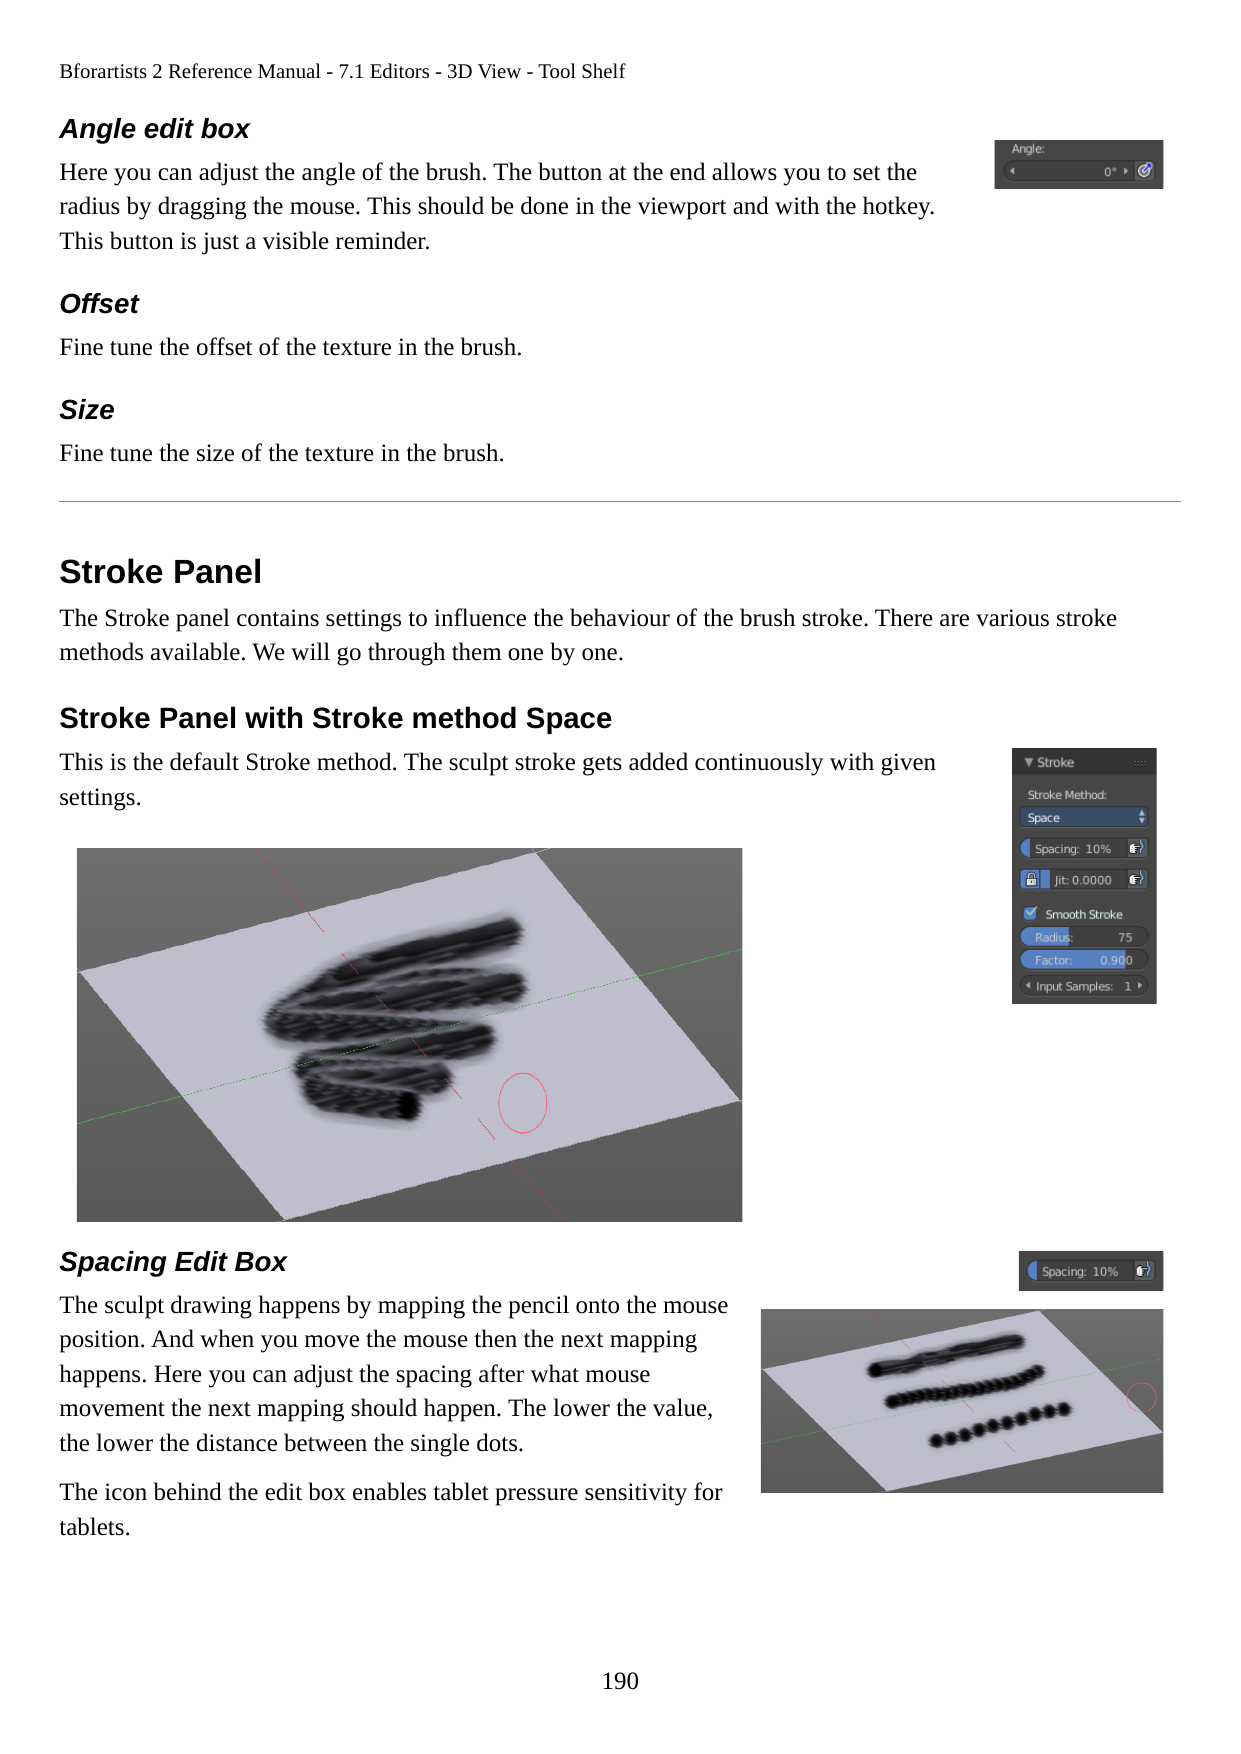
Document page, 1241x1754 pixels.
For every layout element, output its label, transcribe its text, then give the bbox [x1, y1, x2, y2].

subtitle Stroke Panel with Stroke method Space [59, 701, 1181, 735]
text The Stroke panel contains settings to influence the behaviour of the brush stroke. There are various stroke methods available. We will go through them one by one. [59, 603, 1181, 666]
subtitle Stroke Panel [59, 552, 1181, 591]
picture [1012, 748, 1157, 1004]
text This is the default Stroke method. The sculpt stroke gets added continuously with given settings. [59, 747, 1181, 811]
subtitle Angle edit box [59, 113, 1181, 144]
text The icon behind the edit box enables tablet pressure sensitivity for tablets. [59, 1477, 1181, 1540]
text Fine tune the size of the texture in the brush. [59, 438, 1181, 467]
text Here you can adjust the angle of the brush. The button at the end allows you to set the radius by dragging the mouse. This should be done in the viewport and with the hotkey. This button is just a visible reminder. [59, 157, 1181, 255]
subtitle Size [59, 393, 1181, 425]
subtitle Offset [59, 287, 1181, 319]
picture [1018, 1251, 1164, 1291]
picture [76, 848, 743, 1222]
subtitle Spacing Edit Box [59, 1246, 1181, 1278]
text The sculpt drawing happens by mapping the pencil onto the mouse position. And when you move the mouse then the next mapping happens. Here you can adjust the spacing after what mouse movement the next mapping should happen. The lower the value, the lower the distance between the single dots. [59, 1290, 1181, 1457]
picture [760, 1309, 1164, 1493]
picture [994, 140, 1164, 189]
text Fine tune the offset of the texture in the brush. [59, 332, 1181, 361]
